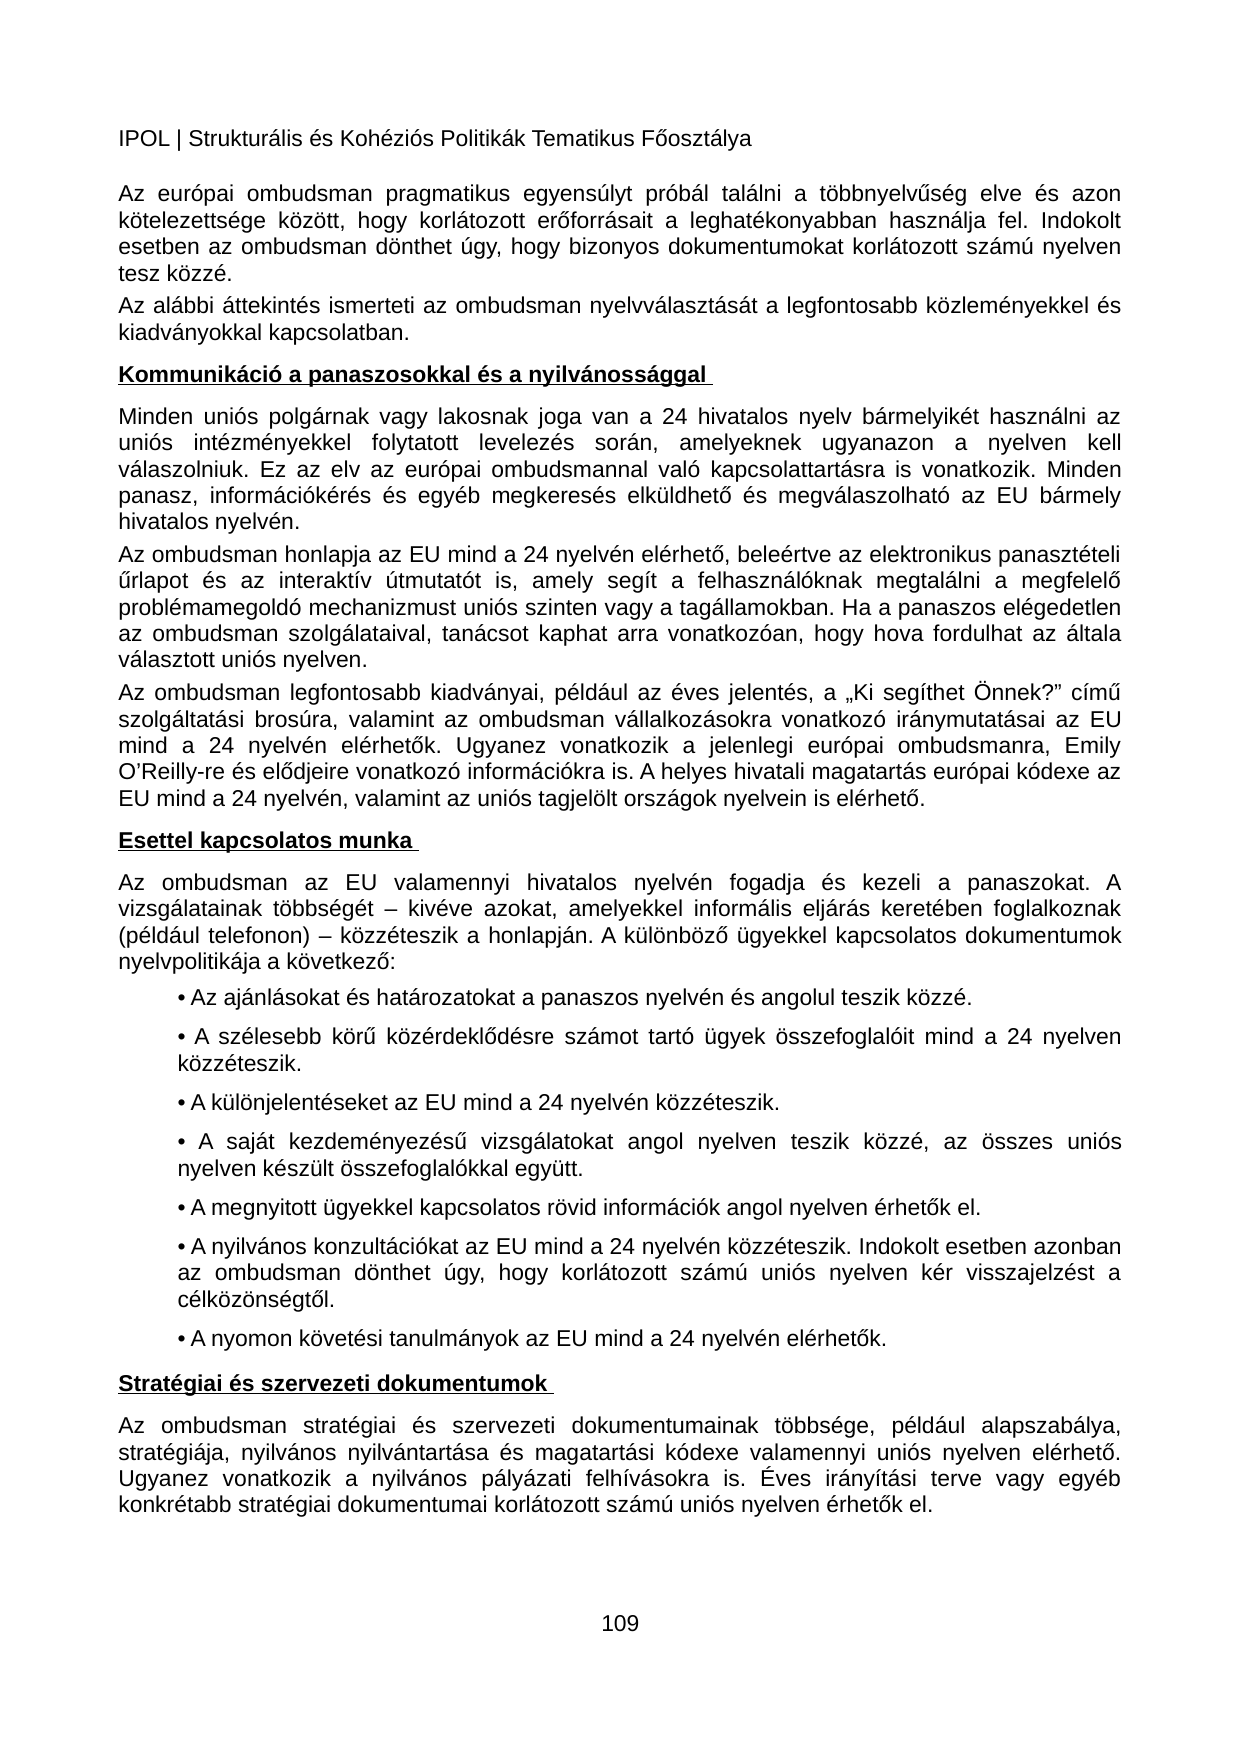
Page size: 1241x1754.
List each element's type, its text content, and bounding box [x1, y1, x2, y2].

text Minden uniós polgárnak vagy lakosnak joga van a 24 hivatalos nyelv bármelyikét használni az uniós intézményekkel folytatott levelezés során, amelyeknek ugyanazon a nyelven kell válaszolniuk. Ez az elv az európai ombudsmannal való kapcsolattartásra is vonatkozik. Minden panasz, információkérés és egyéb megkeresés elküldhető és megválaszolható az EU bármely hivatalos nyelvén. [118, 403, 1122, 534]
text • A nyomon követési tanulmányok az EU mind a 24 nyelvén elérhetők. [177, 1325, 1122, 1351]
text Az ombudsman az EU valamennyi hivatalos nyelvén fogadja és kezeli a panaszokat. A vizsgálatainak többségét – kivéve azokat, amelyekkel informális eljárás keretében foglalkoznak (például telefonon) – közzéteszik a honlapján. A különböző ügyekkel kapcsolatos dokumentumok nyelvpolitikája a következő: [118, 869, 1122, 974]
subtitle Kommunikáció a panaszosokkal és a nyilvánossággal [118, 361, 1122, 387]
text • A szélesebb körű közérdeklődésre számot tartó ügyek összefoglalóit mind a 24 nyelven közzéteszik. [177, 1023, 1122, 1076]
text Az alábbi áttekintés ismerteti az ombudsman nyelvválasztását a legfontosabb közleményekkel és kiadványokkal kapcsolatban. [118, 292, 1122, 345]
subtitle Esettel kapcsolatos munka [118, 827, 1122, 853]
text Az ombudsman honlapja az EU mind a 24 nyelvén elérhető, beleértve az elektronikus panasztételi űrlapot és az interaktív útmutatót is, amely segít a felhasználóknak megtalálni a megfelelő problémamegoldó mechanizmust uniós szinten vagy a tagállamokban. Ha a panaszos elégedetlen az ombudsman szolgálataival, tanácsot kaphat arra vonatkozóan, hogy hova fordulhat az általa választott uniós nyelven. [118, 541, 1122, 673]
subtitle Stratégiai és szervezeti dokumentumok [118, 1370, 1122, 1397]
text Az ombudsman legfontosabb kiadványai, például az éves jelentés, a „Ki segíthet Önnek?” című szolgáltatási brosúra, valamint az ombudsman vállalkozásokra vonatkozó iránymutatásai az EU mind a 24 nyelvén elérhetők. Ugyanez vonatkozik a jelenlegi európai ombudsmanra, Emily O’Reilly-re és elődjeire vonatkozó információkra is. A helyes hivatali magatartás európai kódexe az EU mind a 24 nyelvén, valamint az uniós tagjelölt országok nyelvein is elérhető. [118, 679, 1122, 811]
text • Az ajánlásokat és határozatokat a panaszos nyelvén és angolul teszik közzé. [177, 984, 1122, 1010]
text • A saját kezdeményezésű vizsgálatokat angol nyelven teszik közzé, az összes uniós nyelven készült összefoglalókkal együtt. [177, 1128, 1122, 1181]
text • A nyilvános konzultációkat az EU mind a 24 nyelvén közzéteszik. Indokolt esetben azonban az ombudsman dönthet úgy, hogy korlátozott számú uniós nyelven kér visszajelzést a célközönségtől. [177, 1233, 1122, 1312]
text • A megnyitott ügyekkel kapcsolatos rövid információk angol nyelven érhetők el. [177, 1194, 1122, 1220]
text Az ombudsman stratégiai és szervezeti dokumentumainak többsége, például alapszabálya, stratégiája, nyilvános nyilvántartása és magatartási kódexe valamennyi uniós nyelven elérhető. Ugyanez vonatkozik a nyilvános pályázati felhívásokra is. Éves irányítási terve vagy egyéb konkrétabb stratégiai dokumentumai korlátozott számú uniós nyelven érhetők el. [118, 1412, 1122, 1518]
text Az európai ombudsman pragmatikus egyensúlyt próbál találni a többnyelvűség elve és azon kötelezettsége között, hogy korlátozott erőforrásait a leghatékonyabban használja fel. Indokolt esetben az ombudsman dönthet úgy, hogy bizonyos dokumentumokat korlátozott számú nyelven tesz közzé. [118, 180, 1122, 286]
text • A különjelentéseket az EU mind a 24 nyelvén közzéteszik. [177, 1089, 1122, 1115]
